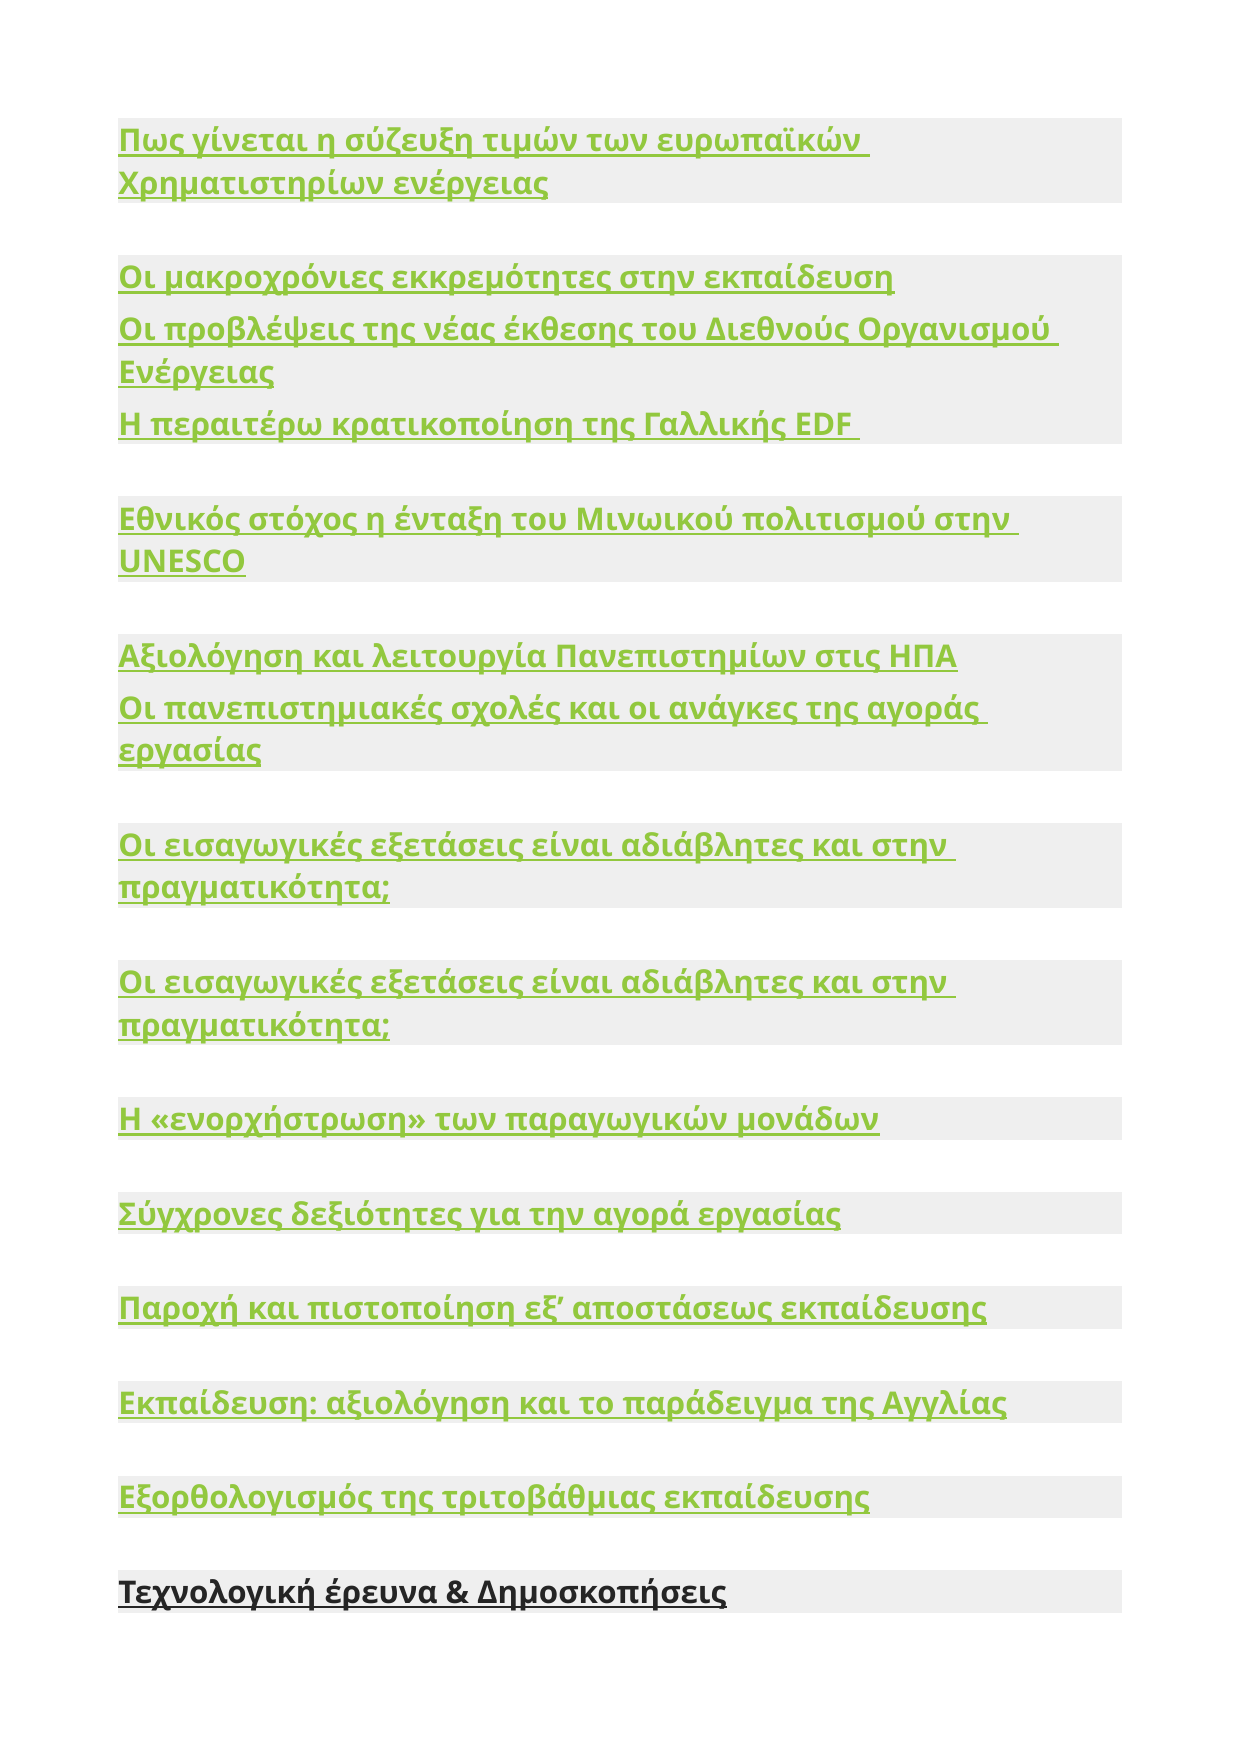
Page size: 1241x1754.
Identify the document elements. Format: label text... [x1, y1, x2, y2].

subtitle Οι προβλέψεις της νέας έκθεσης του Διεθνούς Οργανισμού Ενέργειας [118, 307, 1122, 392]
subtitle H «ενορχήστρωση» των παραγωγικών μονάδων [118, 1097, 1122, 1140]
subtitle Εκπαίδευση: αξιολόγηση και το παράδειγμα της Αγγλίας [118, 1381, 1122, 1423]
subtitle Εθνικός στόχος η ένταξη του Μινωικού πολιτισμού στην UNESCO [118, 496, 1122, 582]
subtitle Οι μακροχρόνιες εκκρεμότητες στην εκπαίδευση [118, 255, 1122, 298]
subtitle Σύγχρονες δεξιότητες για την αγορά εργασίας [118, 1192, 1122, 1234]
subtitle Η περαιτέρω κρατικοποίηση της Γαλλικής EDF [118, 402, 1122, 444]
subtitle Οι πανεπιστημιακές σχολές και οι ανάγκες της αγοράς εργασίας [118, 686, 1122, 771]
subtitle Αξιολόγηση και λειτουργία Πανεπιστημίων στις ΗΠΑ [118, 634, 1122, 676]
subtitle Παροχή και πιστοποίηση εξ’ αποστάσεως εκπαίδευσης [118, 1286, 1122, 1329]
subtitle Οι εισαγωγικές εξετάσεις είναι αδιάβλητες και στην πραγματικότητα; [118, 823, 1122, 908]
subtitle Οι εισαγωγικές εξετάσεις είναι αδιάβλητες και στην πραγματικότητα; [118, 960, 1122, 1045]
subtitle Πως γίνεται η σύζευξη τιμών των ευρωπαϊκών Χρηματιστηρίων ενέργειας [118, 118, 1122, 203]
subtitle Εξορθολογισμός της τριτοβάθμιας εκπαίδευσης [118, 1476, 1122, 1518]
subtitle Τεχνολογική έρευνα & Δημοσκοπήσεις [118, 1570, 1122, 1613]
